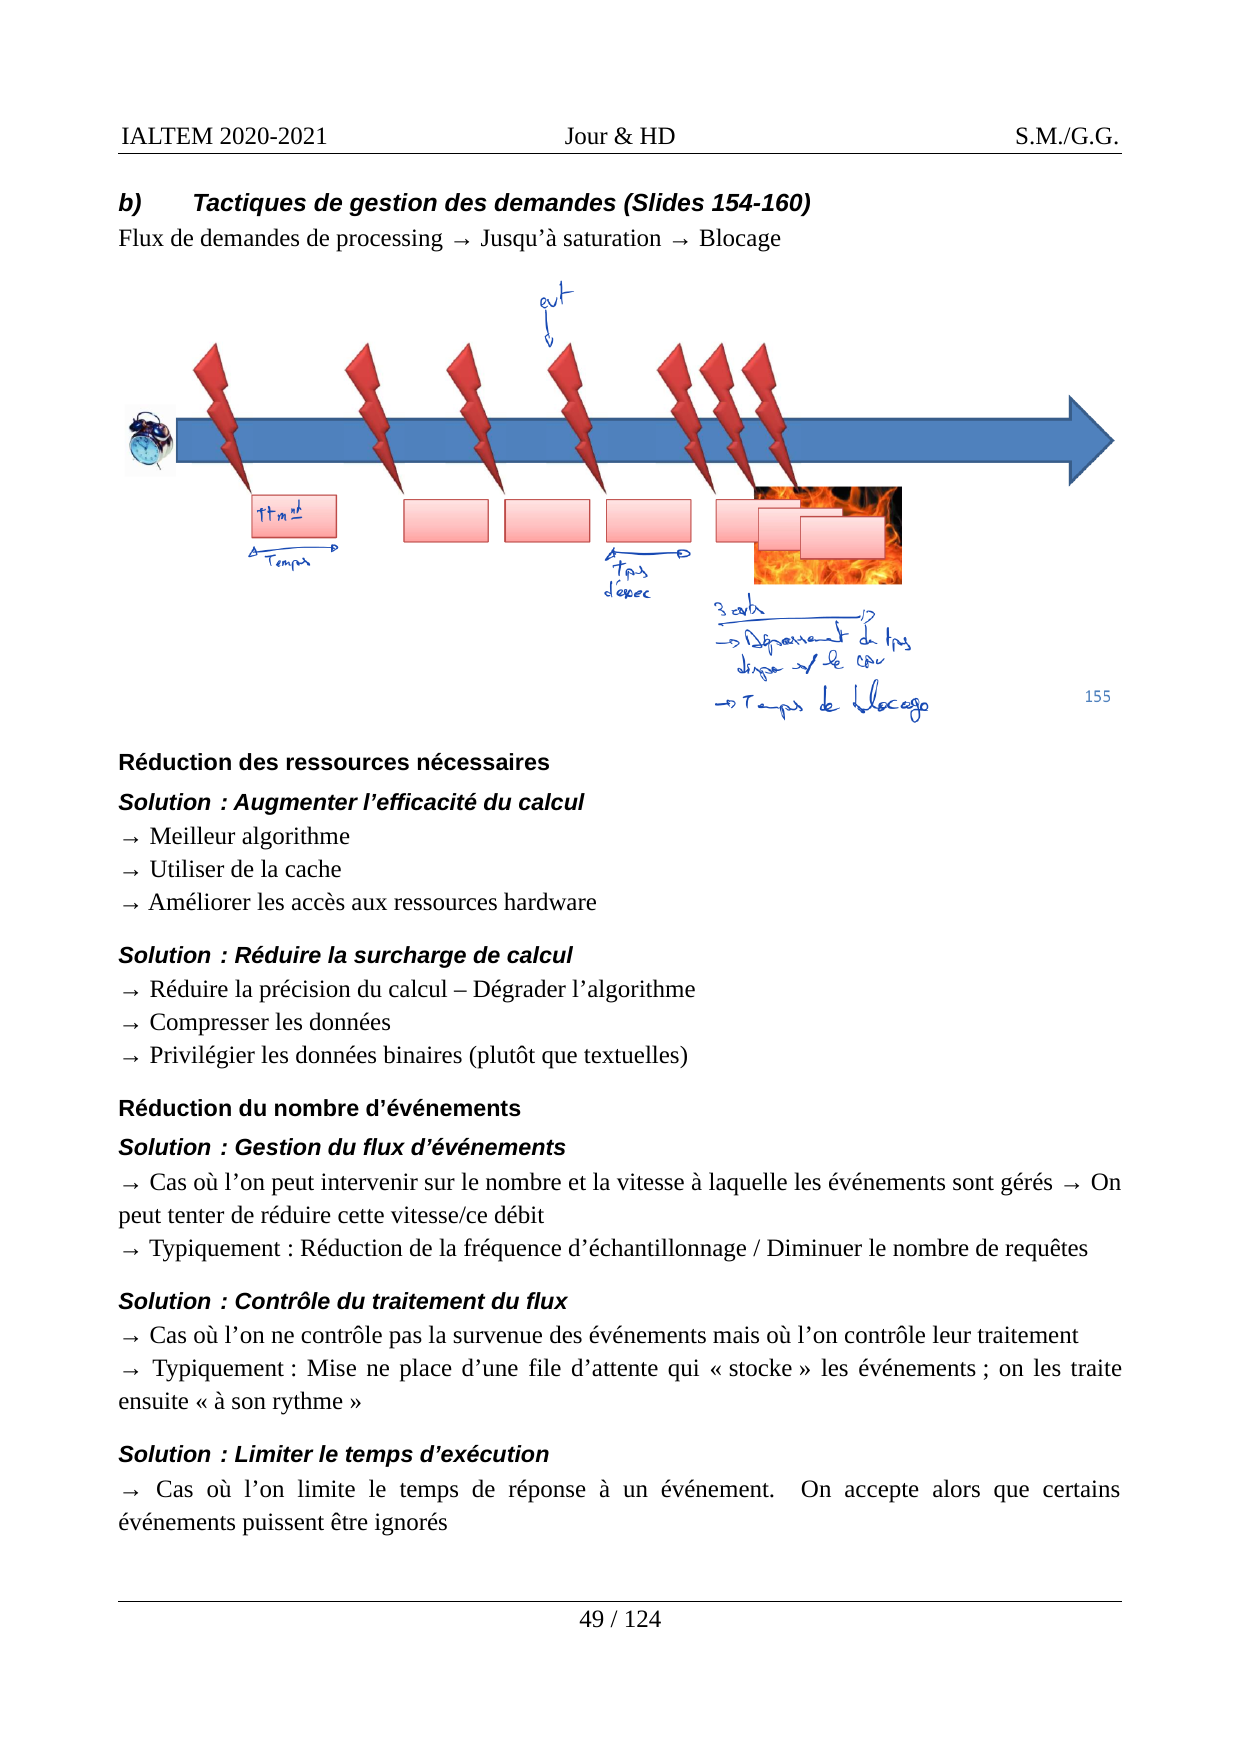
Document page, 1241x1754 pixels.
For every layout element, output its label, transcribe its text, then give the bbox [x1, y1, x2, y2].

subtitle Réduction des ressources nécessaires [118, 749, 1122, 776]
text → Compresser les données [118, 1007, 1122, 1036]
subtitle Réduction du nombre d’événements [118, 1095, 1122, 1121]
subtitle Solution : Limiter le temps d’exécution [118, 1441, 1122, 1467]
subtitle Solution : Contrôle du traitement du flux [118, 1287, 1122, 1314]
subtitle Solution : Augmenter l’efficacité du calcul [118, 788, 1122, 815]
picture [118, 271, 1123, 724]
subtitle Solution : Réduire la surcharge de calcul [118, 941, 1122, 968]
subtitle Tactiques de gestion des demandes (Slides 154-160) [118, 188, 1122, 217]
text → Cas où l’on limite le temps de réponse à un événement. On accepte alors que certains événements puissent être ignorés [118, 1474, 1122, 1535]
text → Meilleur algorithme [118, 821, 1122, 850]
text → Améliorer les accès aux ressources hardware [118, 887, 1122, 916]
subtitle Solution : Gestion du flux d’événements [118, 1134, 1122, 1161]
text → Cas où l’on ne contrôle pas la survenue des événements mais où l’on contrôle leur traitement [118, 1320, 1122, 1349]
text → Typiquement : Mise ne place d’une file d’attente qui « stocke » les événements ; on les traite ensuite « à son rythme » [118, 1353, 1122, 1415]
text → Réduire la précision du calcul – Dégrader l’algorithme [118, 974, 1122, 1003]
text → Cas où l’on peut intervenir sur le nombre et la vitesse à laquelle les événements sont gérés → On peut tenter de réduire cette vitesse/ce débit [118, 1167, 1122, 1229]
text → Privilégier les données binaires (plutôt que textuelles) [118, 1040, 1122, 1069]
text Flux de demandes de processing → Jusqu’à saturation → Blocage [118, 223, 1122, 252]
text → Utiliser de la cache [118, 854, 1122, 883]
text → Typiquement : Réduction de la fréquence d’échantillonnage / Diminuer le nombre de requêtes [118, 1233, 1122, 1262]
